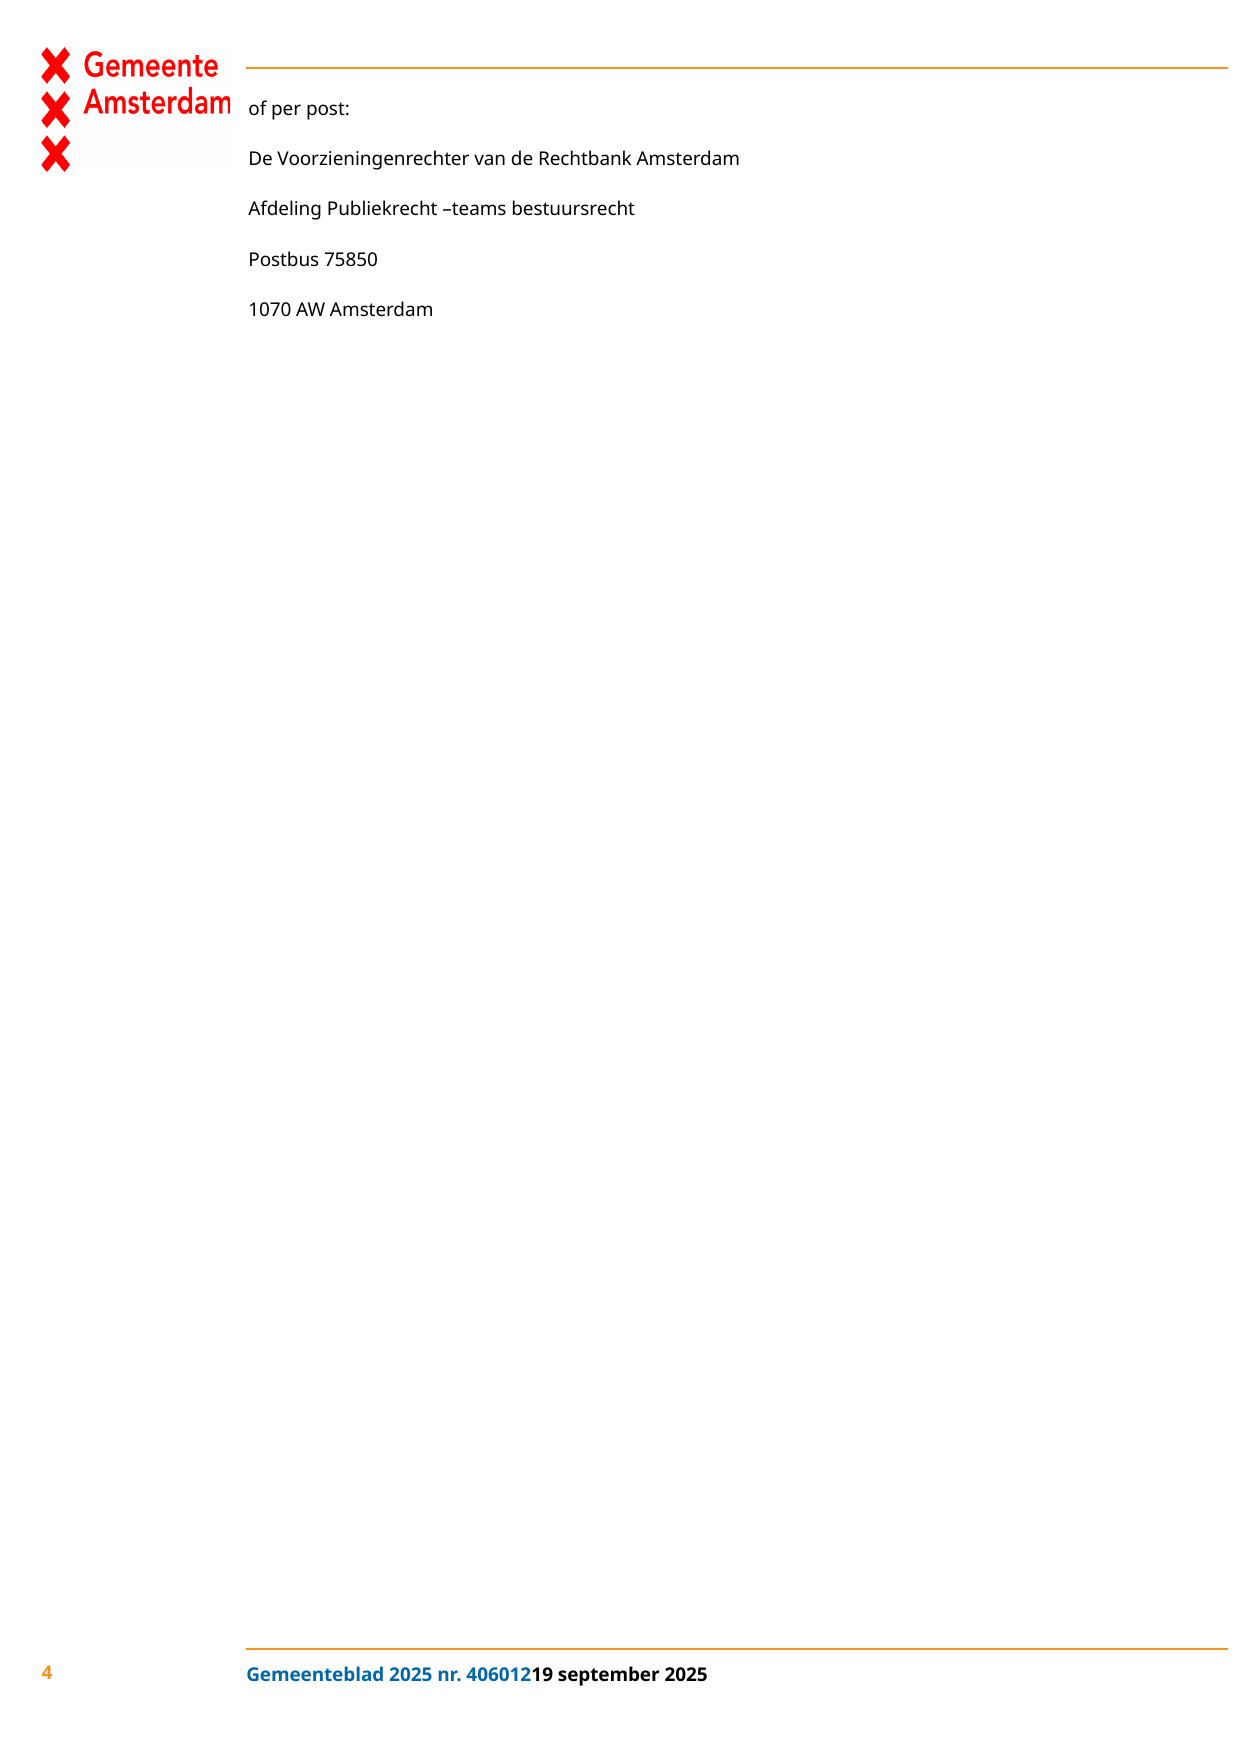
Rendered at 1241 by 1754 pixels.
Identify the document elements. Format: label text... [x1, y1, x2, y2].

text Postbus 75850 [248, 246, 1152, 272]
text De Voorzieningenrechter van de Rechtbank Amsterdam [248, 145, 1152, 171]
text Afdeling Publiekrecht –teams bestuursrecht [248, 196, 1152, 221]
text of per post: [248, 95, 1152, 121]
picture [41, 47, 231, 172]
text 1070 AW Amsterdam [248, 296, 1152, 322]
